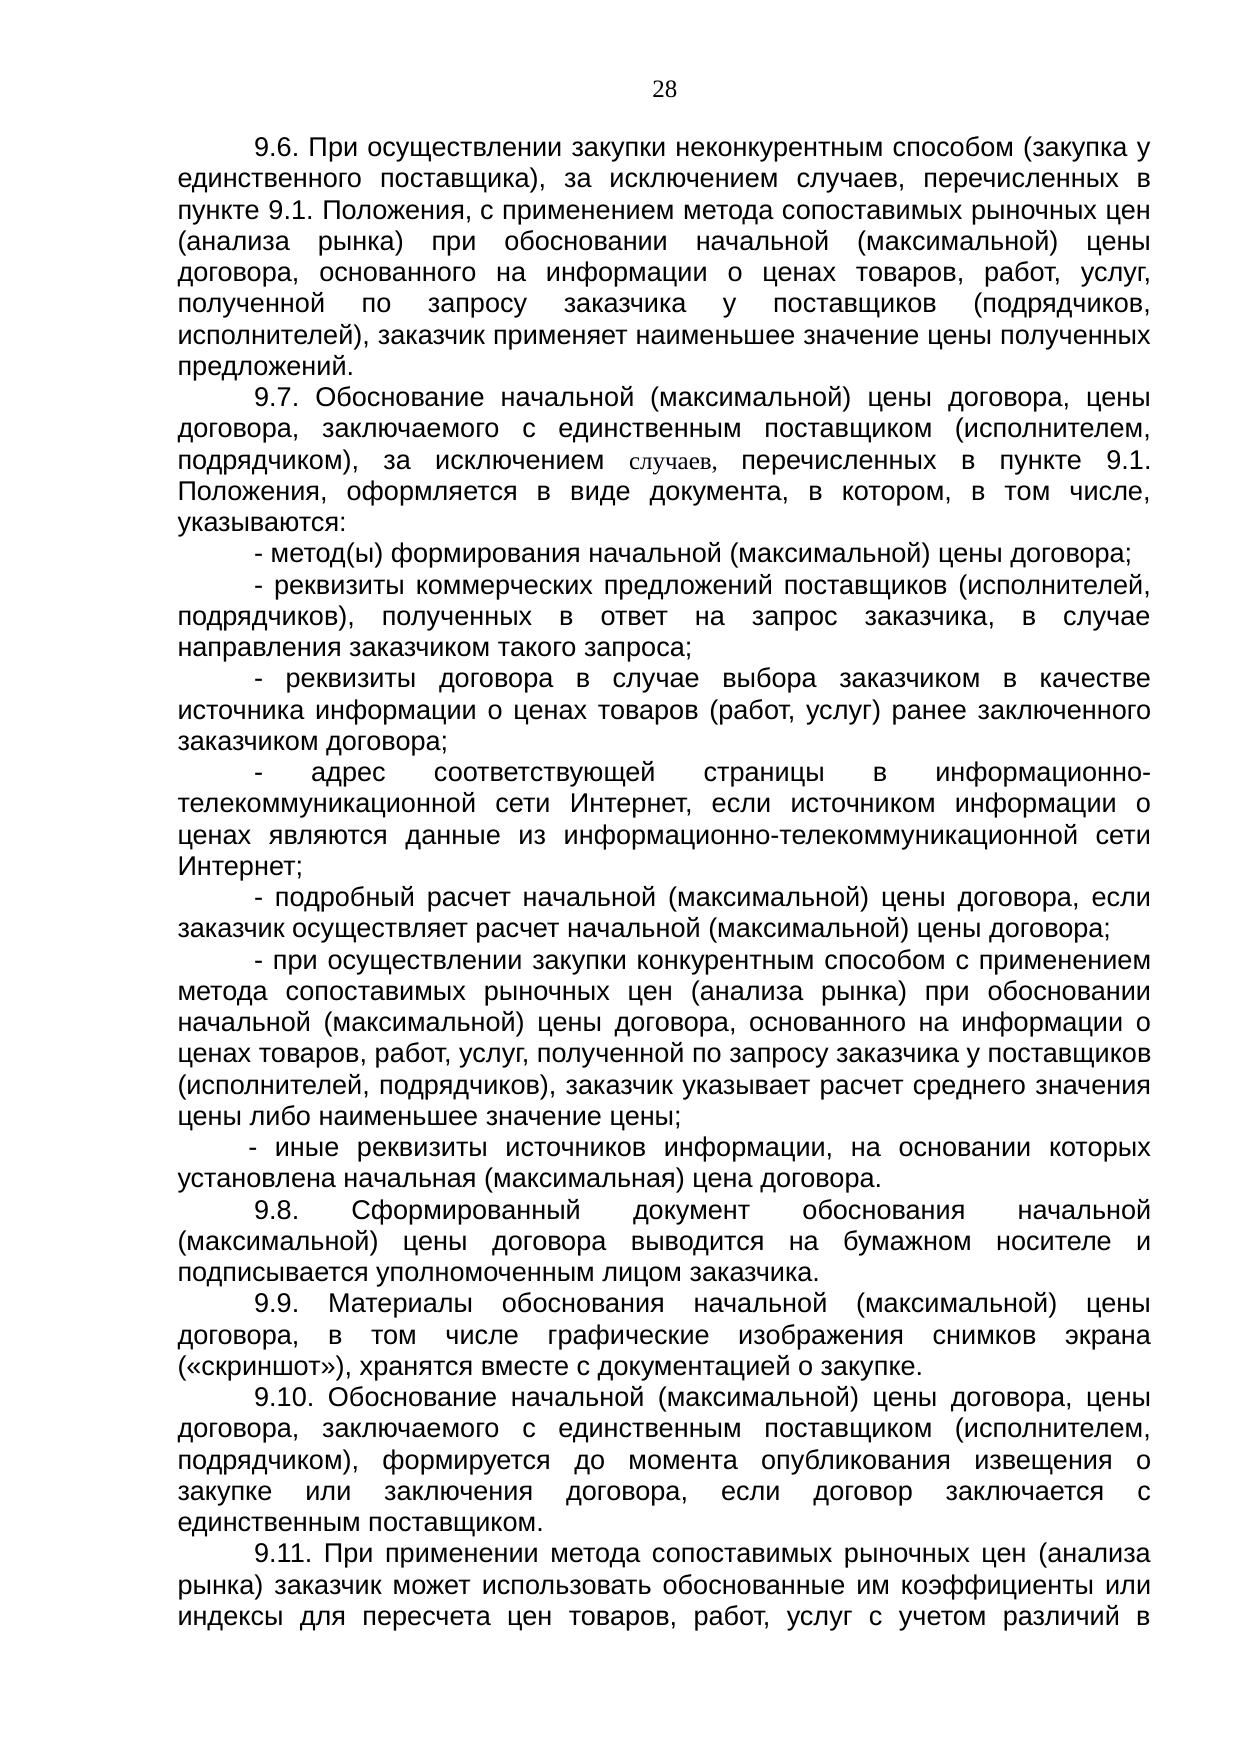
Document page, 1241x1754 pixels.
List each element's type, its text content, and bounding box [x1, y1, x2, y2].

text - при осуществлении закупки конкурентным способом с применением метода сопоставимых рыночных цен (анализа рынка) при обосновании начальной (максимальной) цены договора, основанного на информации о ценах товаров, работ, услуг, полученной по запросу заказчика у поставщиков (исполнителей, подрядчиков), заказчик указывает расчет среднего значения цены либо наименьшее значение цены; [177, 944, 1152, 1131]
text - иные реквизиты источников информации, на основании которых установлена начальная (максимальная) цена договора. [177, 1131, 1152, 1194]
text - метод(ы) формирования начальной (максимальной) цены договора; [177, 537, 1152, 569]
text 9.11. При применении метода сопоставимых рыночных цен (анализа рынка) заказчик может использовать обоснованные им коэффициенты или индексы для пересчета цен товаров, работ, услуг с учетом различий в [177, 1537, 1152, 1631]
text - реквизиты коммерческих предложений поставщиков (исполнителей, подрядчиков), полученных в ответ на запрос заказчика, в случае направления заказчиком такого запроса; [177, 569, 1152, 662]
text 9.8. Сформированный документ обоснования начальной (максимальной) цены договора выводится на бумажном носителе и подписывается уполномоченным лицом заказчика. [177, 1194, 1152, 1287]
text - реквизиты договора в случае выбора заказчиком в качестве источника информации о ценах товаров (работ, услуг) ранее заключенного заказчиком договора; [177, 662, 1152, 756]
text 9.6. При осуществлении закупки неконкурентным способом (закупка у единственного поставщика), за исключением случаев, перечисленных в пункте 9.1. Положения, с применением метода сопоставимых рыночных цен (анализа рынка) при обосновании начальной (максимальной) цены договора, основанного на информации о ценах товаров, работ, услуг, полученной по запросу заказчика у поставщиков (подрядчиков, исполнителей), заказчик применяет наименьшее значение цены полученных предложений. [177, 131, 1152, 381]
text - адрес соответствующей страницы в информационно-телекоммуникационной сети Интернет, если источником информации о ценах являются данные из информационно-телекоммуникационной сети Интернет; [177, 756, 1152, 881]
text - подробный расчет начальной (максимальной) цены договора, если заказчик осуществляет расчет начальной (максимальной) цены договора; [177, 881, 1152, 944]
text 9.9. Материалы обоснования начальной (максимальной) цены договора, в том числе графические изображения снимков экрана («скриншот»), хранятся вместе с документацией о закупке. [177, 1287, 1152, 1381]
text 9.10. Обоснование начальной (максимальной) цены договора, цены договора, заключаемого с единственным поставщиком (исполнителем, подрядчиком), формируется до момента опубликования извещения о закупке или заключения договора, если договор заключается с единственным поставщиком. [177, 1381, 1152, 1537]
text 9.7. Обоснование начальной (максимальной) цены договора, цены договора, заключаемого с единственным поставщиком (исполнителем, подрядчиком), за исключением случаев, перечисленных в пункте 9.1. Положения, оформляется в виде документа, в котором, в том числе, указываются: [177, 381, 1152, 537]
